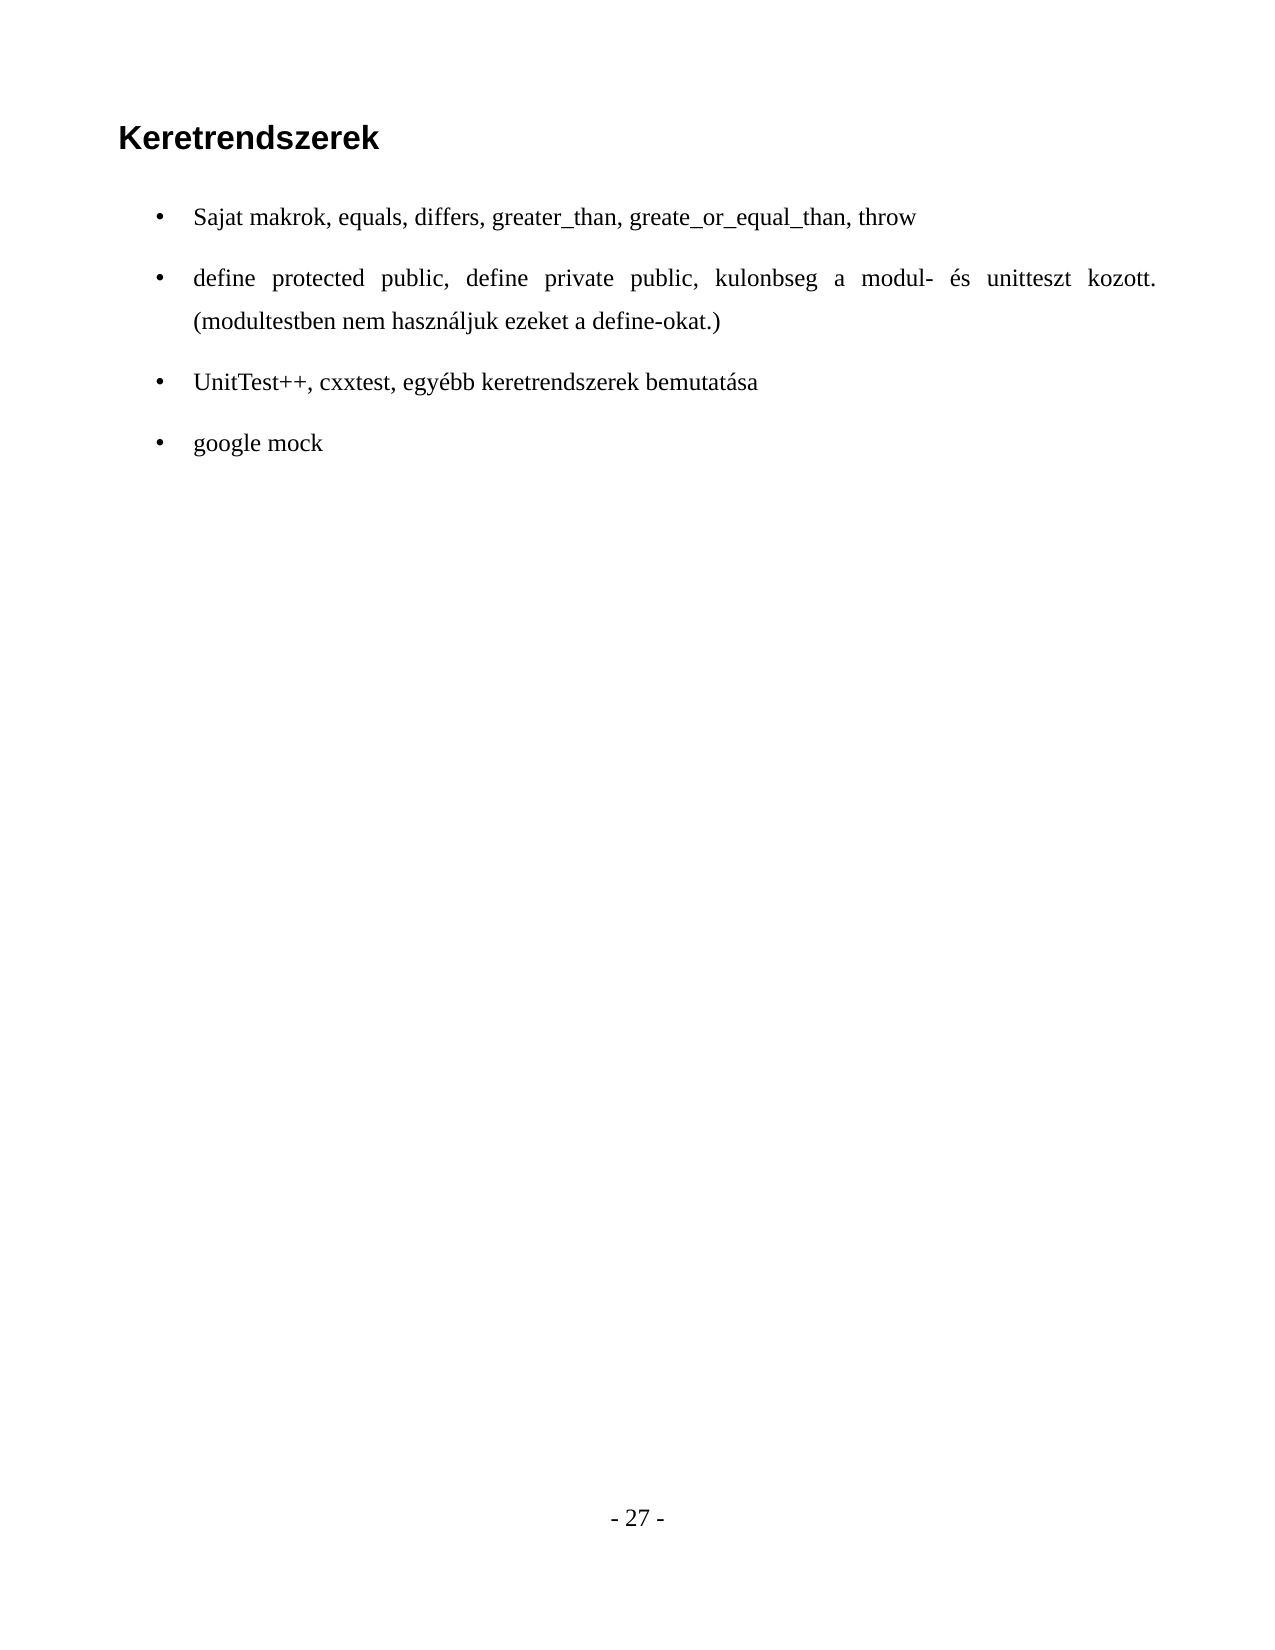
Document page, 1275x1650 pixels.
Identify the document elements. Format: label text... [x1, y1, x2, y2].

list define protected public, define private public, kulonbseg a modul- és unitteszt kozott. (modultestben nem használjuk ezeket a define-okat.) [156, 263, 1157, 334]
list UnitTest++, cxxtest, egyébb keretrendszerek bemutatása [156, 367, 1157, 396]
list google mock [156, 428, 1157, 457]
subtitle Keretrendszerek [118, 118, 1157, 157]
list Sajat makrok, equals, differs, greater_than, greate_or_equal_than, throw [156, 202, 1157, 230]
